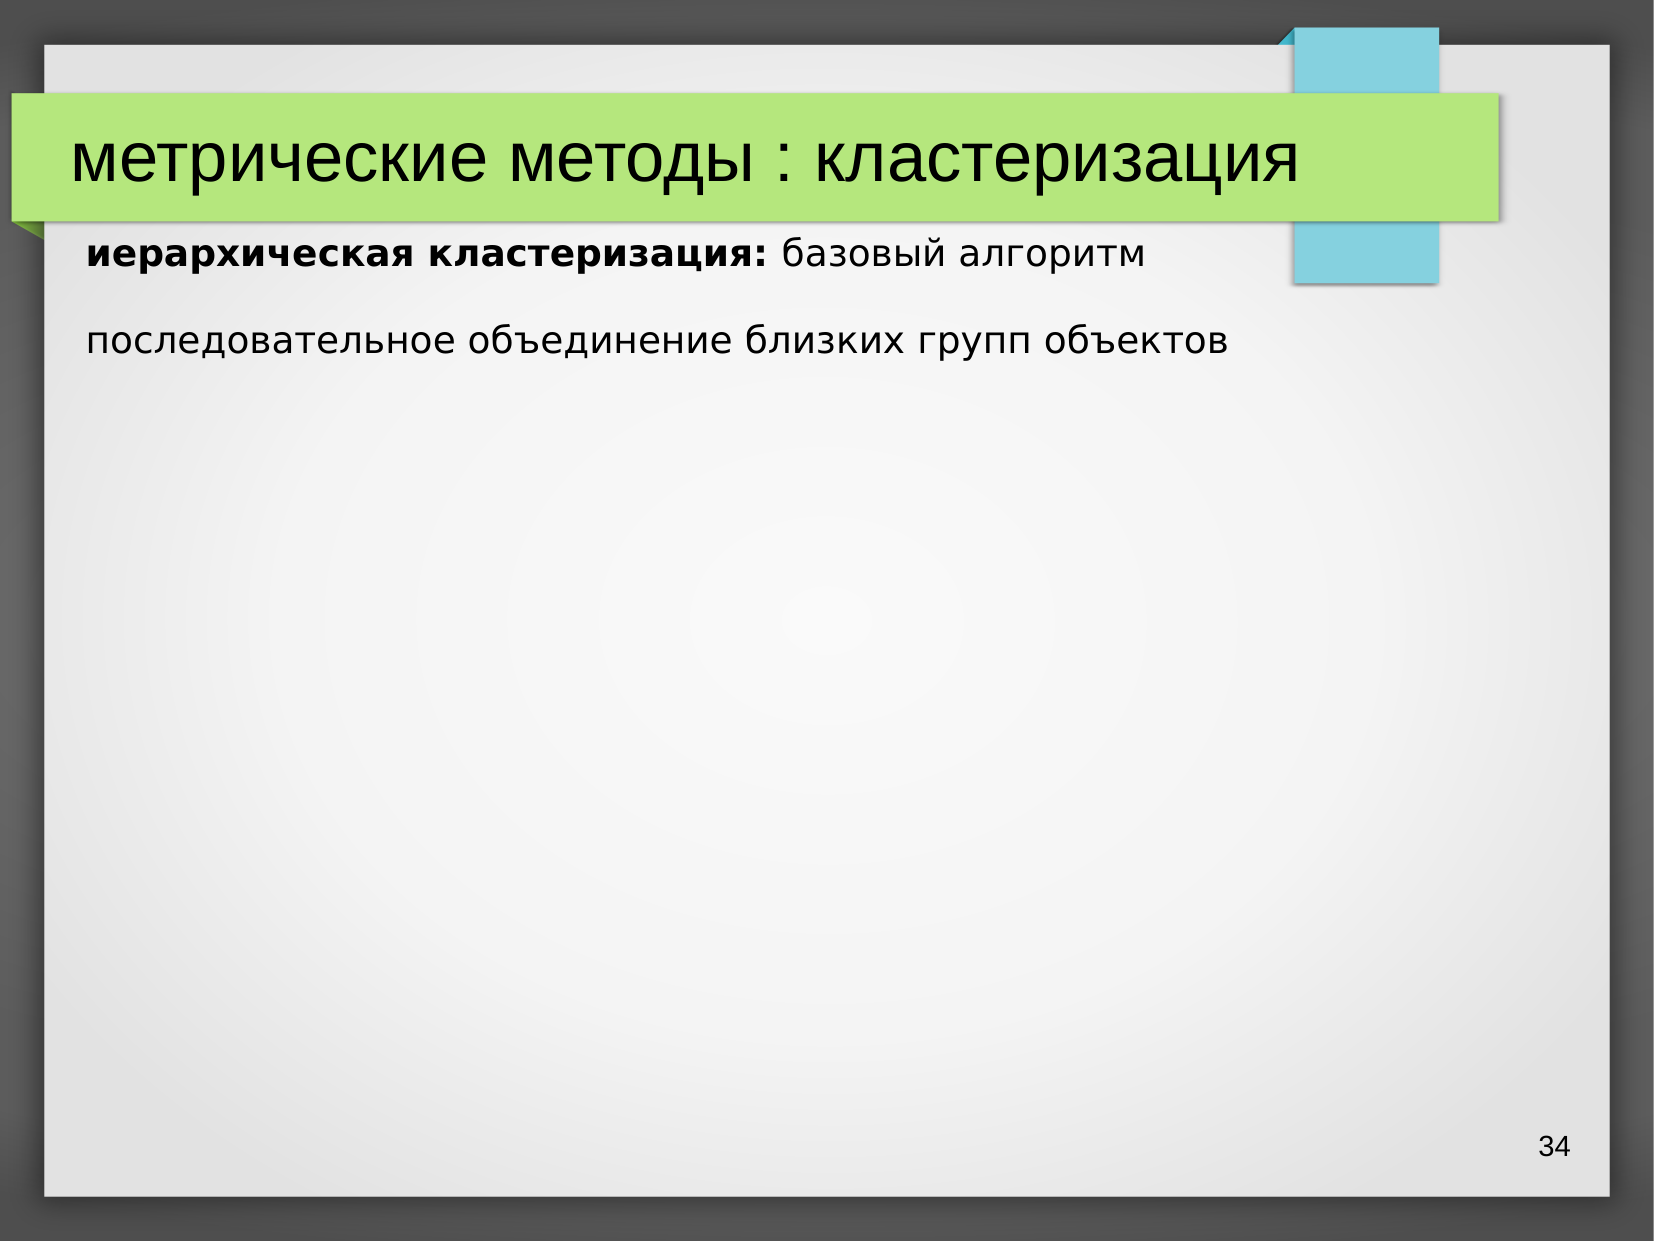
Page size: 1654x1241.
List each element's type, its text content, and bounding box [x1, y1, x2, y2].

title метрические методы : кластеризация [70, 117, 1382, 197]
picture [0, 0, 1654, 1241]
text_box иерархическая кластеризация: базовый алгоритм последовательное объединение близких групп объектов [70, 224, 1312, 376]
